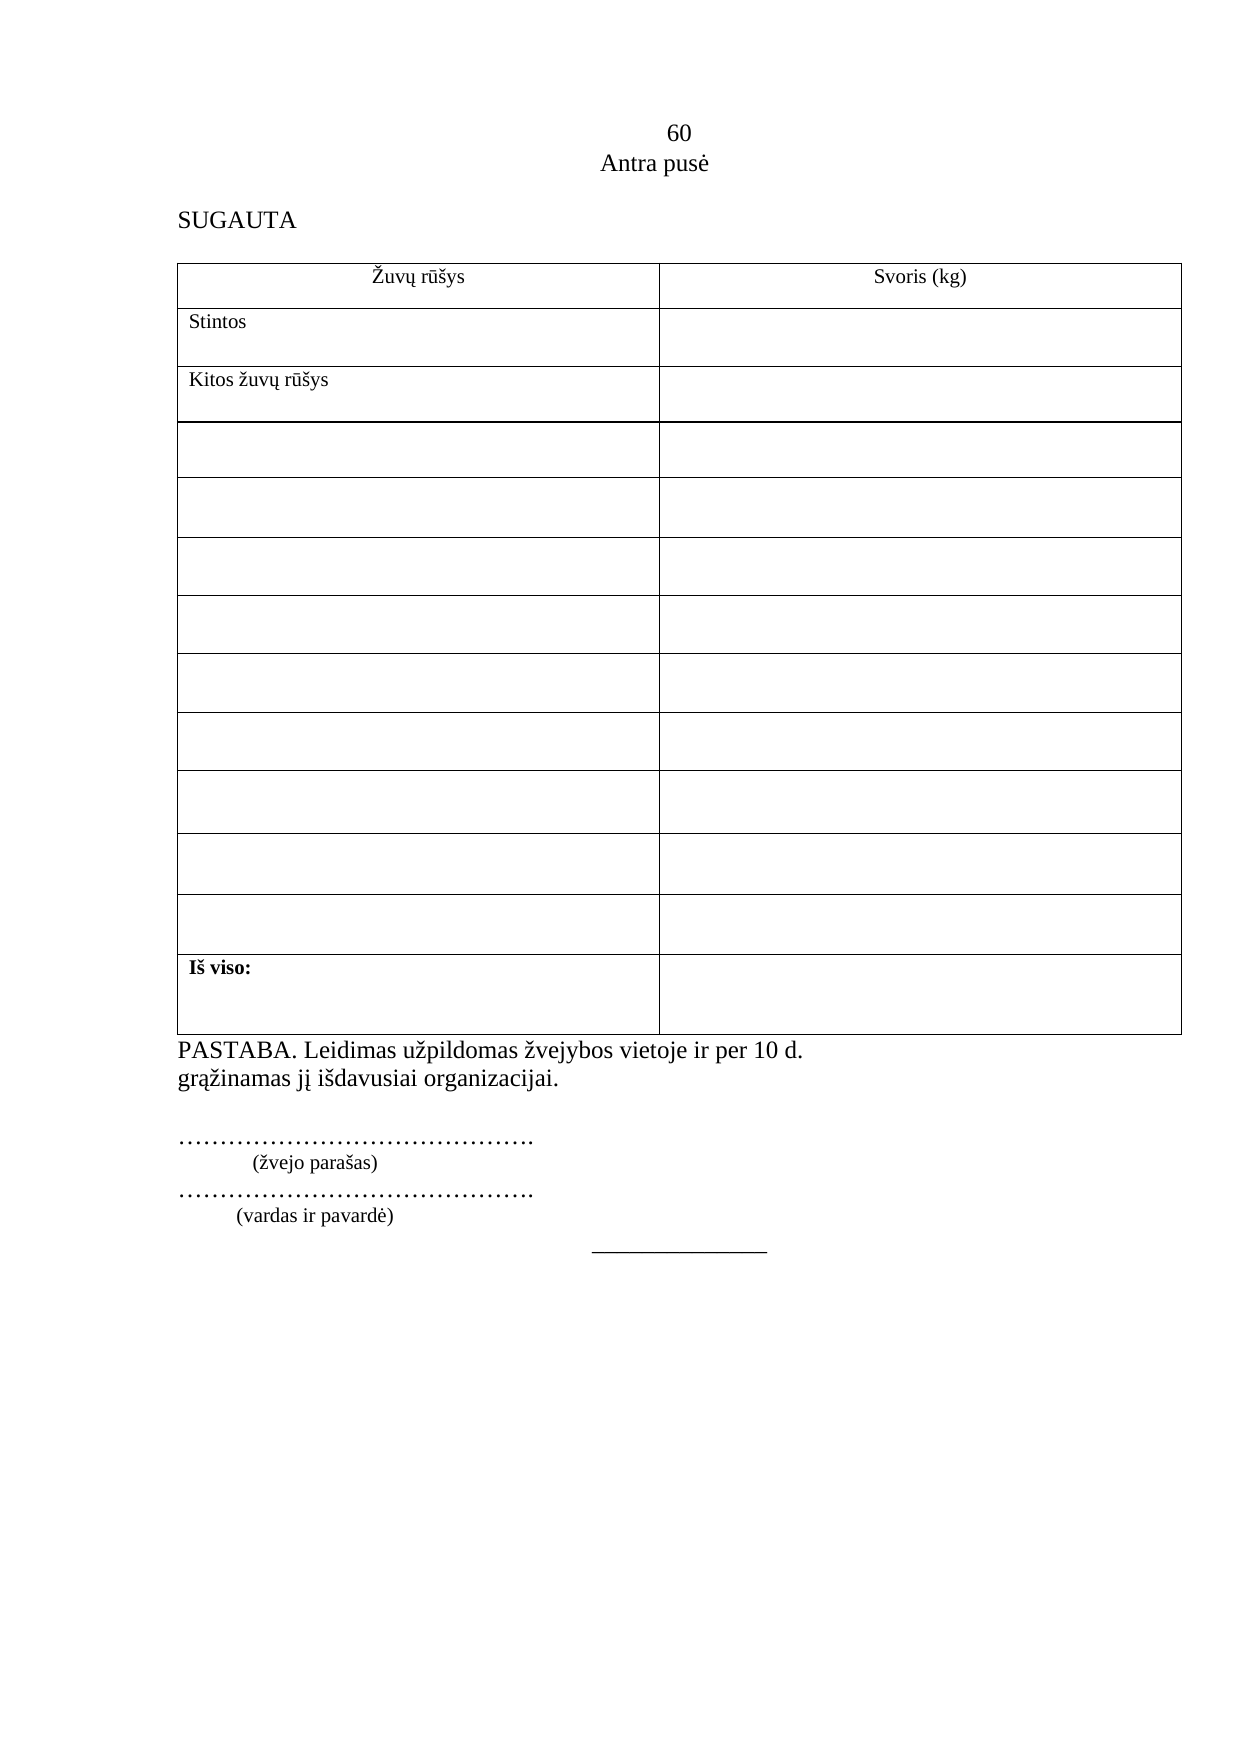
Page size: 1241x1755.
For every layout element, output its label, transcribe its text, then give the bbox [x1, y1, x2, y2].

table_cell [660, 309, 1181, 366]
table_cell [660, 834, 1181, 894]
table_cell [178, 713, 659, 769]
table_cell Stintos [178, 309, 659, 366]
table_cell [178, 895, 659, 953]
table_cell [178, 654, 659, 712]
table_header Žuvų rūšys [178, 264, 659, 308]
text (vardas ir pavardė) [177, 1203, 1181, 1227]
text (žvejo parašas) [177, 1150, 1181, 1174]
text Antra pusė [177, 148, 709, 176]
table_cell [660, 895, 1181, 953]
table_cell [660, 713, 1181, 769]
table_cell [178, 478, 659, 537]
text ……………………………………. [177, 1174, 1181, 1203]
table_header Svoris (kg) [660, 264, 1181, 308]
table_cell [660, 367, 1181, 421]
text Sugauta [177, 205, 1181, 234]
table_cell [660, 771, 1181, 833]
table_cell [660, 538, 1181, 595]
table_cell [660, 423, 1181, 477]
text ……………………………………. [177, 1121, 1181, 1150]
table_cell [178, 423, 659, 477]
table_cell [178, 771, 659, 833]
table_cell [660, 955, 1181, 1034]
table_cell [660, 596, 1181, 653]
table_cell Kitos žuvų rūšys [178, 367, 659, 421]
table_cell [178, 834, 659, 894]
table_cell [178, 596, 659, 653]
text PASTABA. Leidimas užpildomas žvejybos vietoje ir per 10 d. [177, 1035, 1181, 1063]
table_cell [660, 654, 1181, 712]
text grąžinamas jį išdavusiai organizacijai. [177, 1063, 1181, 1092]
table_cell [178, 538, 659, 595]
table_cell [660, 478, 1181, 537]
text ______________ [177, 1227, 1181, 1255]
table_cell Iš viso: [178, 955, 659, 1034]
